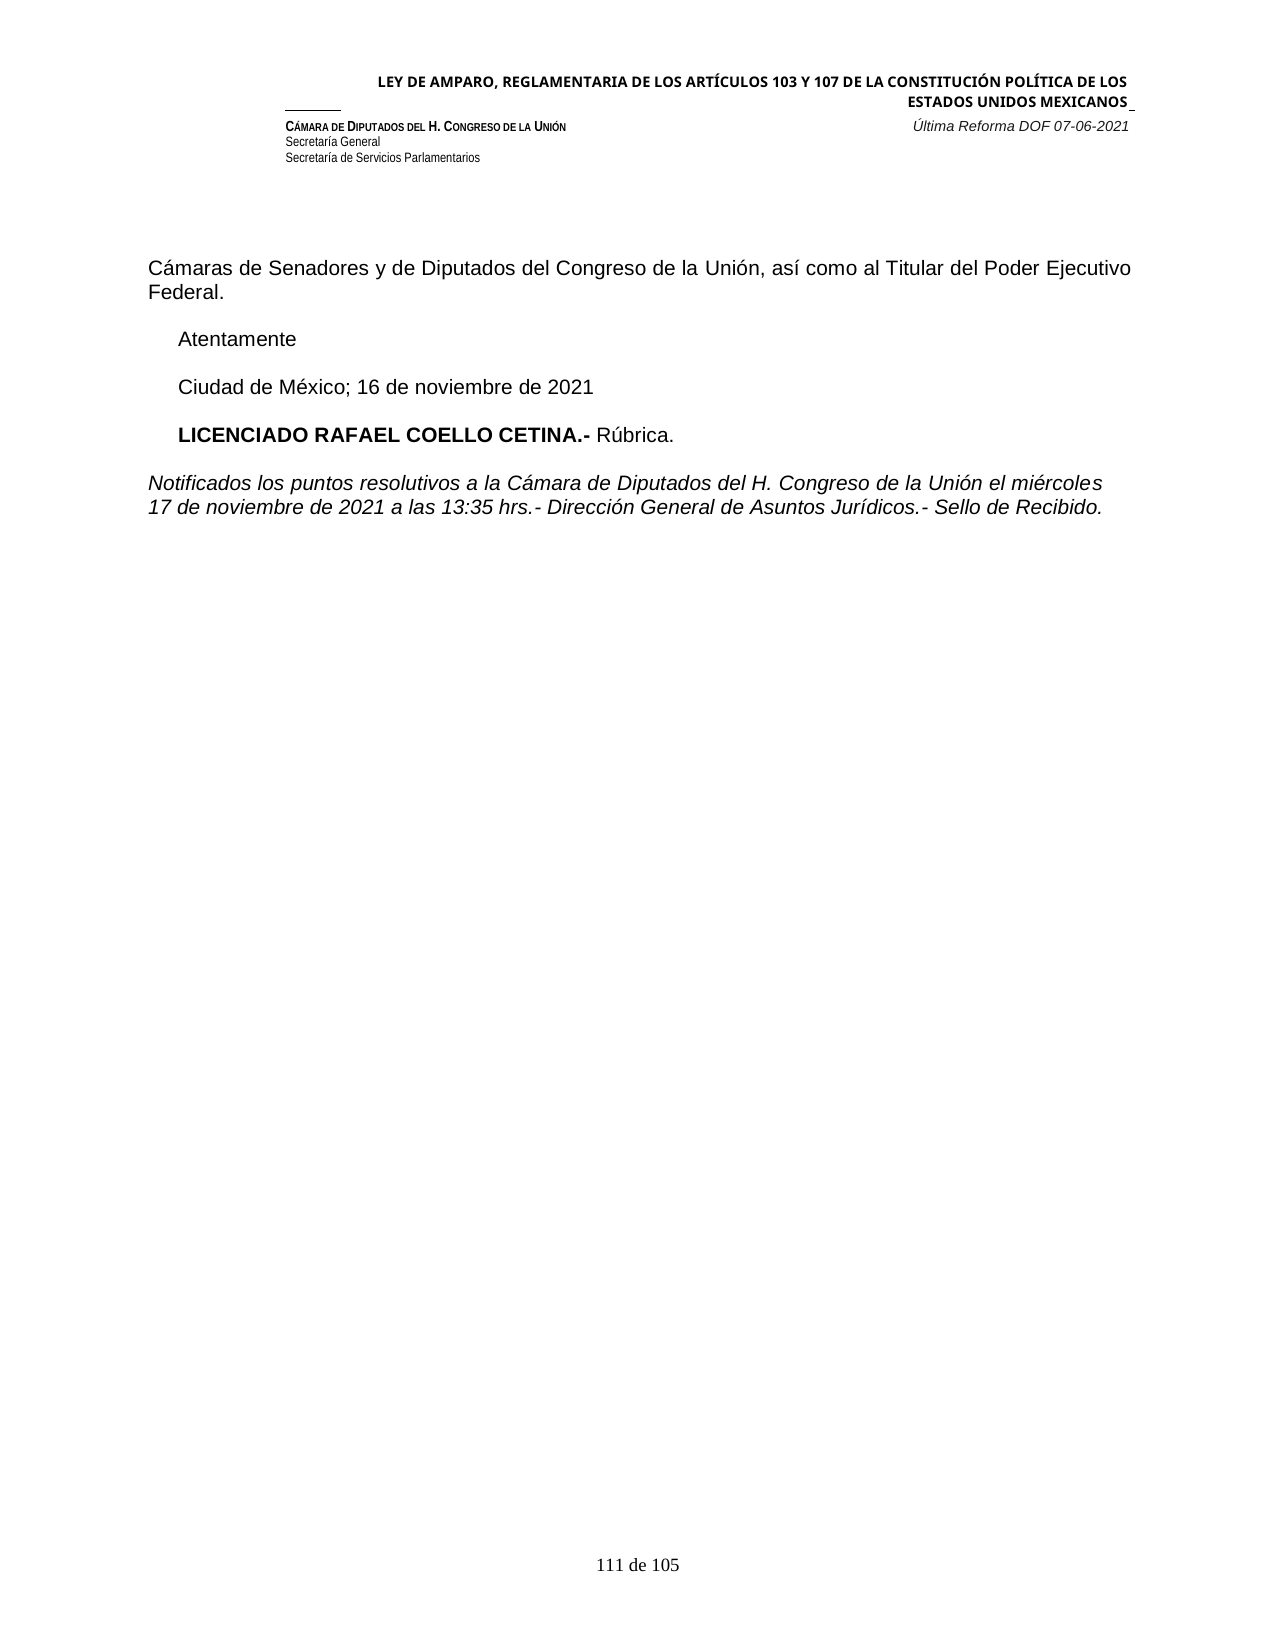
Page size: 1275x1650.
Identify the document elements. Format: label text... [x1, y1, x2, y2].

text Notificados los puntos resolutivos a la Cámara de Diputados del H. Congreso de la Unión el miércoles 17 de noviembre de 2021 a las 13:35 hrs.- Dirección General de Asuntos Jurídicos.- Sello de Recibido. [148, 471, 1131, 518]
text Ciudad de México; 16 de noviembre de 2021 [178, 375, 1148, 399]
text Cámaras de Senadores y de Diputados del Congreso de la Unión, así como al Titular del Poder Ejecutivo [148, 256, 1148, 279]
text Atentamente [178, 327, 1148, 351]
text LICENCIADO RAFAEL COELLO CETINA.- Rúbrica. [178, 423, 1148, 447]
text Federal. [148, 279, 1148, 303]
